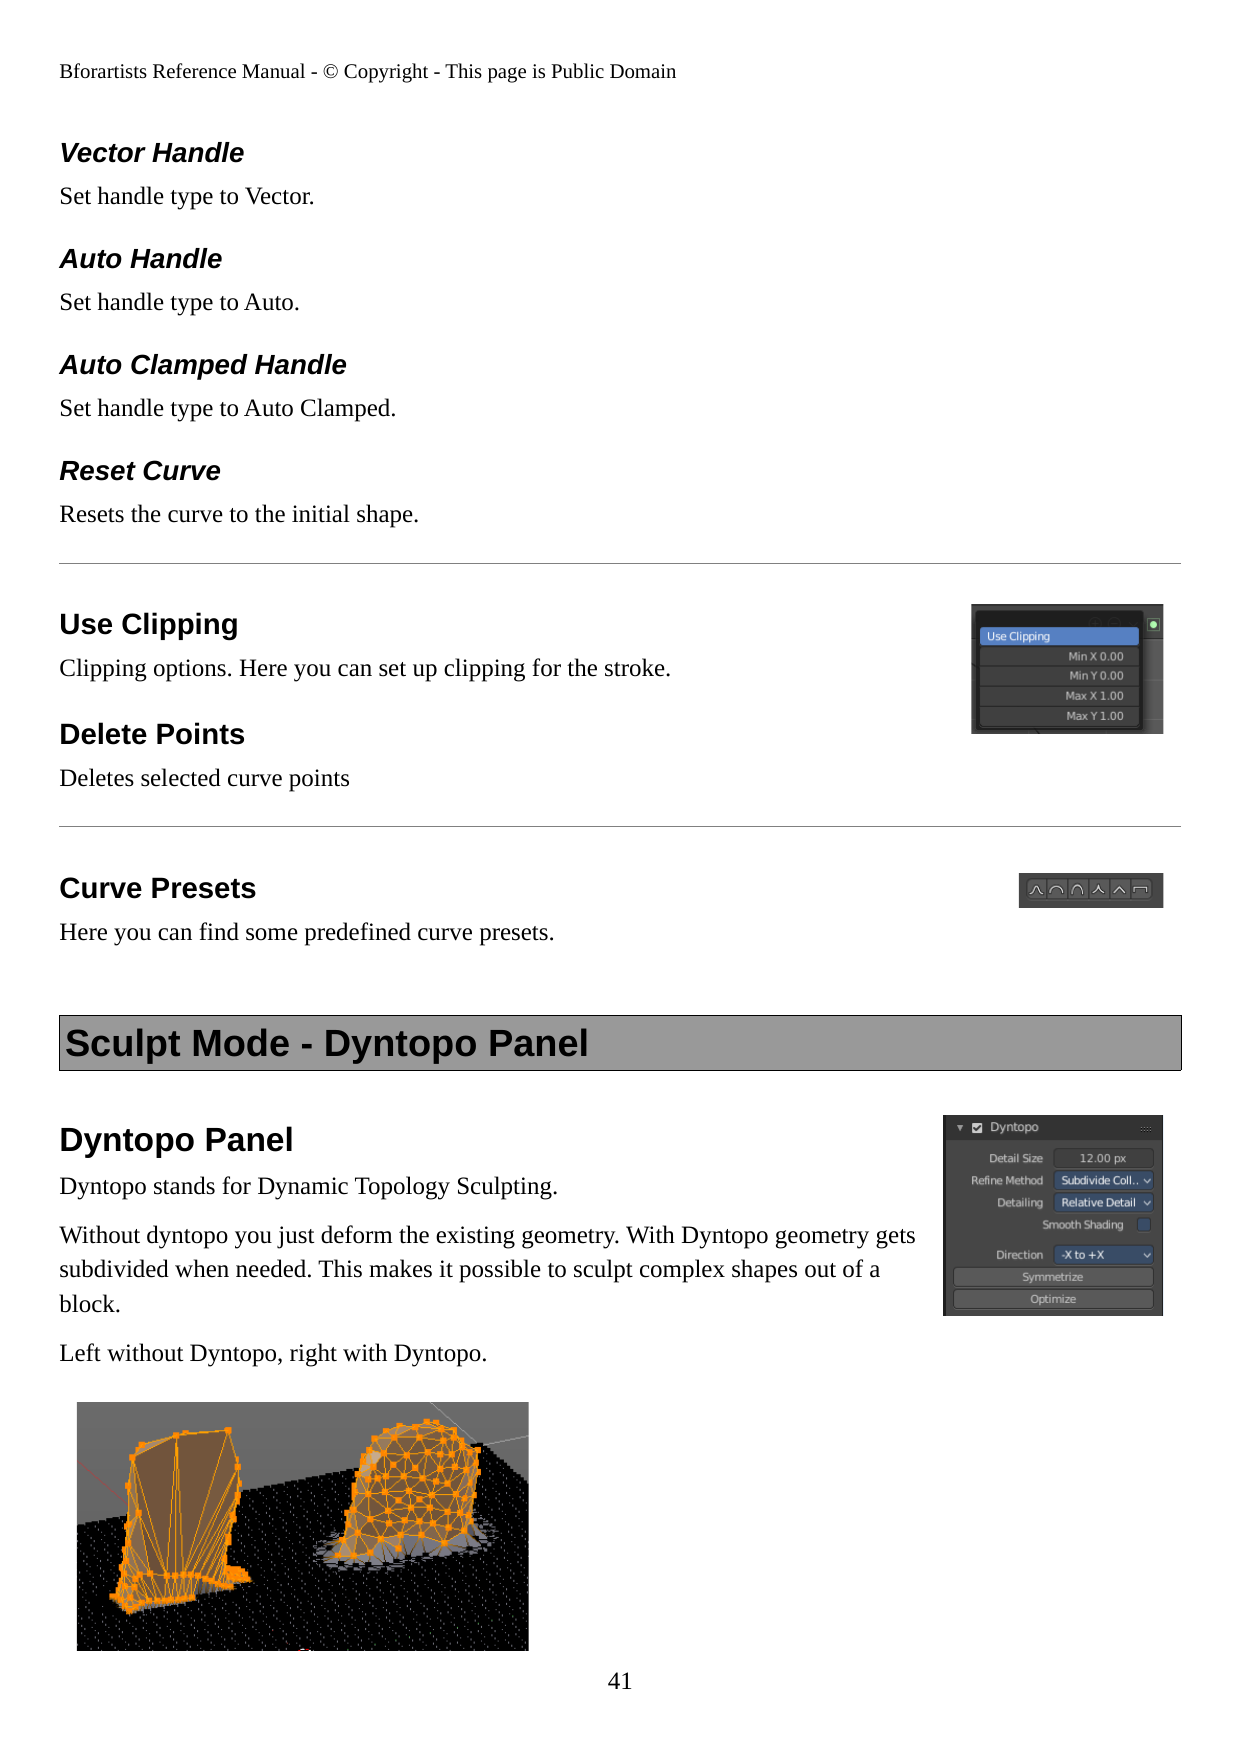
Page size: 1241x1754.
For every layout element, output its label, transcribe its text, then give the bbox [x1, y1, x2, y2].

text Set handle type to Vector. [59, 181, 1181, 210]
subtitle Dyntopo Panel [59, 1120, 943, 1158]
picture [76, 1402, 529, 1651]
text Set handle type to Auto. [59, 287, 1181, 316]
text Here you can find some predefined curve presets. [59, 917, 1181, 946]
text Resets the curve to the initial shape. [59, 499, 1181, 528]
subtitle Auto Clamped Handle [59, 348, 1181, 380]
subtitle Reset Curve [59, 454, 1181, 486]
text Set handle type to Auto Clamped. [59, 393, 1181, 422]
subtitle Delete Points [59, 717, 1181, 750]
text Dyntopo stands for Dynamic Topology Sculpting. [59, 1171, 943, 1200]
subtitle [1164, 607, 1181, 640]
text Left without Dyntopo, right with Dyntopo. [59, 1338, 1181, 1367]
text Clipping options. Here you can set up clipping for the stroke. [59, 653, 971, 682]
text Without dyntopo you just deform the existing geometry. With Dyntopo geometry gets subdivided when needed. This makes it possible to sculpt complex shapes out of a block. [59, 1220, 1181, 1318]
subtitle Vector Handle [59, 137, 1181, 168]
subtitle Curve Presets [59, 871, 1181, 904]
table_header Sculpt Mode - Dyntopo Panel [60, 1016, 1181, 1070]
text Deletes selected curve points [59, 763, 1181, 792]
picture [971, 604, 1164, 734]
picture [1018, 873, 1164, 908]
subtitle Auto Handle [59, 243, 1181, 274]
picture [943, 1115, 1164, 1316]
subtitle Use Clipping [59, 607, 971, 640]
subtitle [1164, 1120, 1181, 1158]
